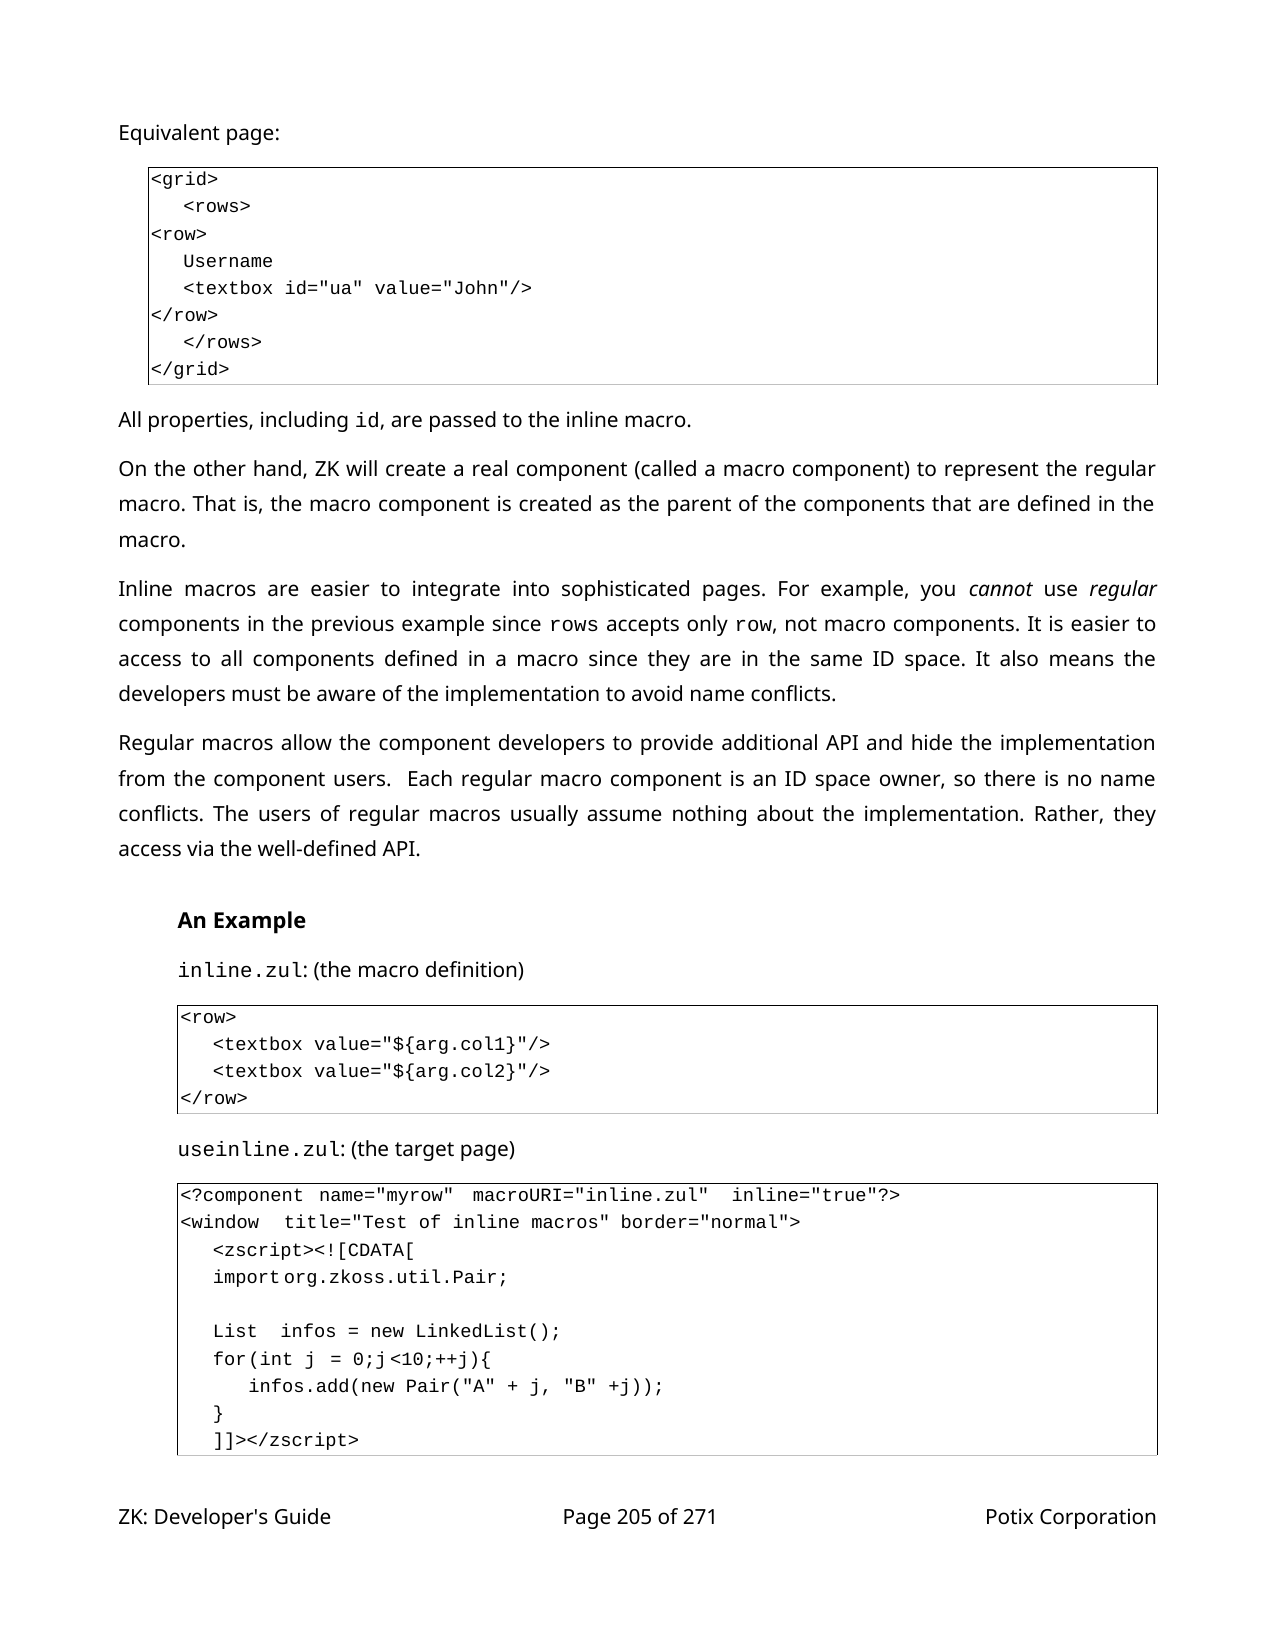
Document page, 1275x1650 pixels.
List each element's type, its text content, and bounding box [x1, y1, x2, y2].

text <zscript><![CDATA[ [178, 1238, 1157, 1262]
text } [178, 1401, 1157, 1425]
text <textbox value="${arg.col1}"/> [178, 1032, 1157, 1056]
text All properties, including id, are passed to the inline macro. [118, 405, 1157, 434]
text List infos = new LinkedList(); [178, 1319, 1157, 1343]
text ]]></zscript> [178, 1428, 1157, 1455]
text On the other hand, ZK will create a real component (called a macro component) to represent the regular macro. That is, the macro component is created as the parent of the components that are defined in the macro. [118, 454, 1157, 553]
text </rows> [149, 330, 1157, 354]
text <?component name="myrow" macroURI="inline.zul" inline="true"?> [178, 1184, 1157, 1207]
text </grid> [149, 357, 1157, 384]
text inline.zul: (the macro definition) [177, 955, 1157, 984]
text <window title="Test of inline macros" border="normal"> [178, 1210, 1157, 1235]
text Regular macros allow the component developers to provide additional API and hide the implementation from the component users. Each regular macro component is an ID space owner, so there is no name conflicts. The users of regular macros usually assume nothing about the implementation. Rather, they access via the well-defined API. [118, 728, 1157, 862]
text Username [149, 248, 1157, 273]
text useinline.zul: (the target page) [177, 1134, 1157, 1163]
text Inline macros are easier to integrate into sophisticated pages. For example, you cannot use regular components in the previous example since rows accepts only row, not macro components. It is easier to access to all components defined in a macro since they are in the same ID space. It also means the developers must be aware of the implementation to avoid name conflicts. [118, 574, 1157, 708]
text </row> [178, 1086, 1157, 1113]
text <rows> [149, 194, 1157, 218]
text for (int j = 0;j <10;++j){ [178, 1346, 1157, 1371]
text infos.add(new Pair("A" + j, "B" +j)); [178, 1373, 1157, 1398]
text <grid> [149, 168, 1157, 191]
text <row> [149, 221, 1157, 246]
text <textbox value="${arg.col2}"/> [178, 1059, 1157, 1083]
text import org.zkoss.util.Pair; [178, 1265, 1157, 1289]
text </row> [149, 303, 1157, 327]
subtitle An Example [177, 905, 1157, 935]
text <textbox id="ua" value="John"/> [149, 276, 1157, 300]
text Equivalent page: [118, 118, 1157, 146]
text <row> [178, 1006, 1157, 1029]
